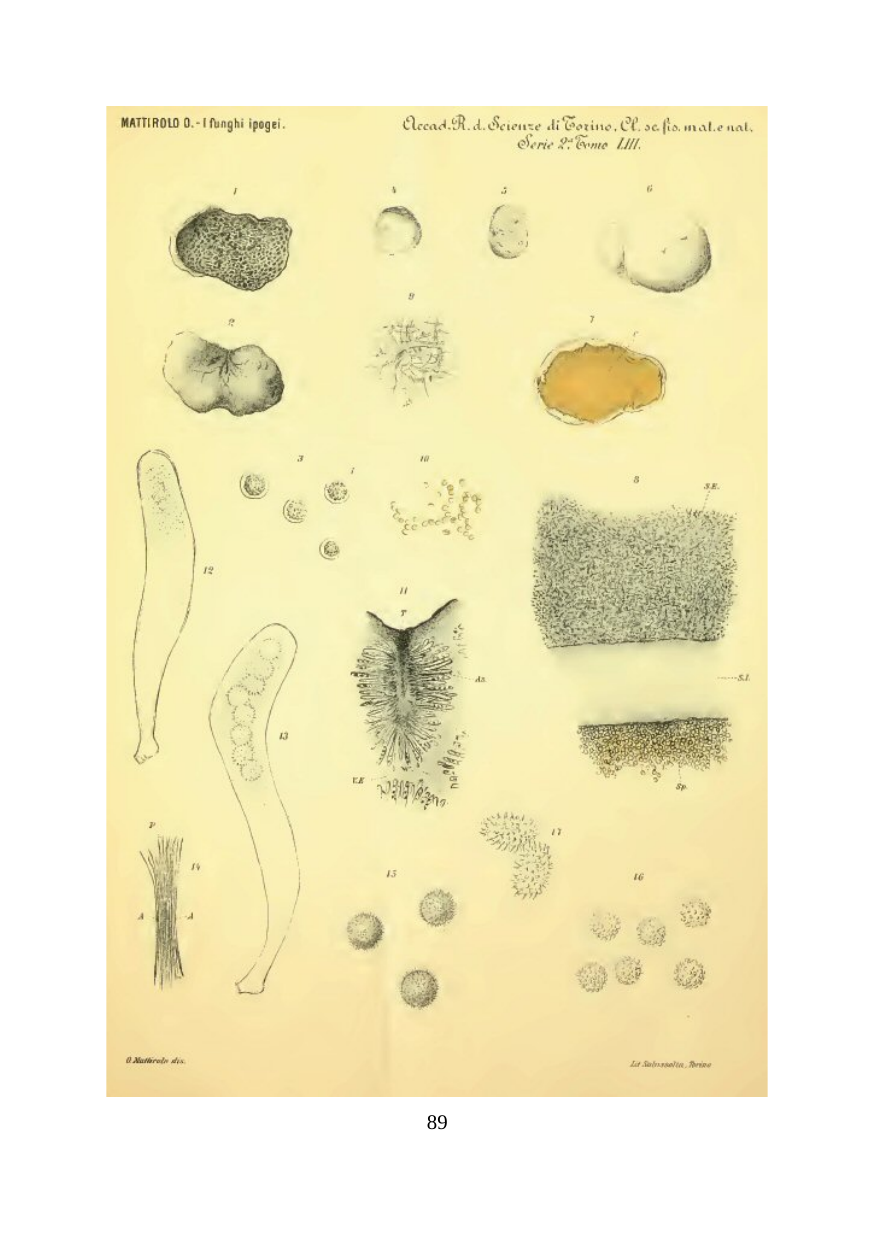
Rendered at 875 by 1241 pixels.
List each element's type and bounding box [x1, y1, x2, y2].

picture [106, 106, 768, 1097]
